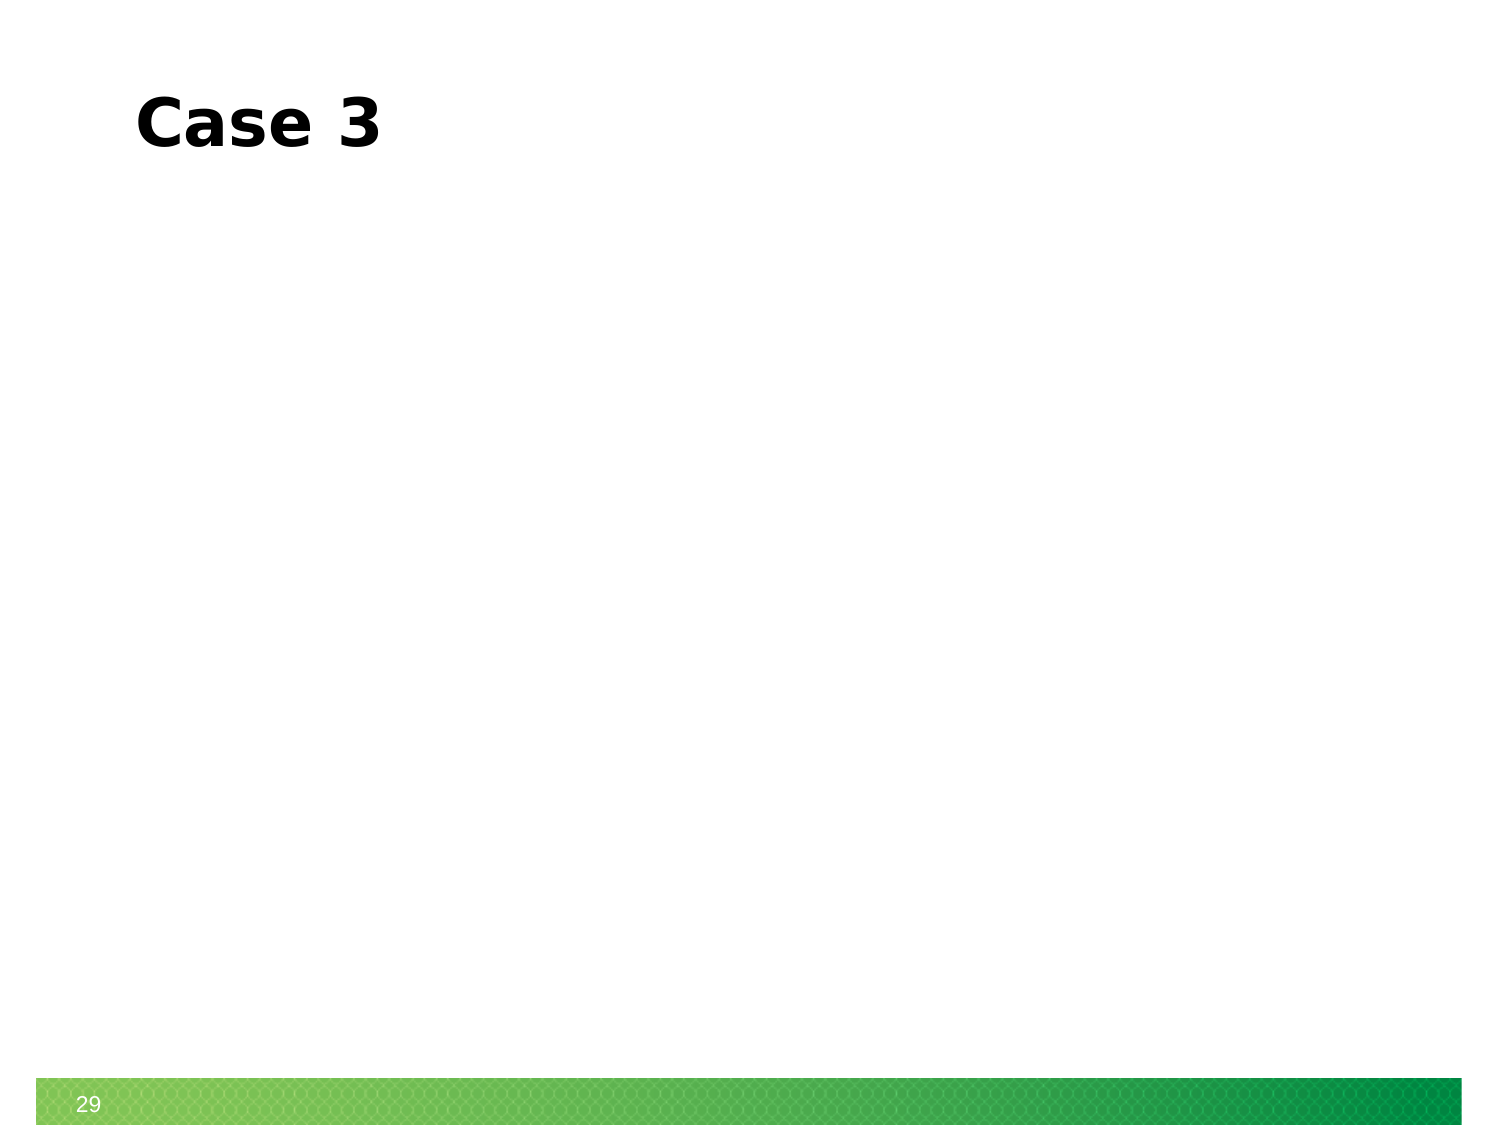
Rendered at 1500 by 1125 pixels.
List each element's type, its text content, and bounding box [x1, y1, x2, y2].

picture [36, 1078, 1462, 1125]
title Case 3 [135, 41, 1372, 204]
